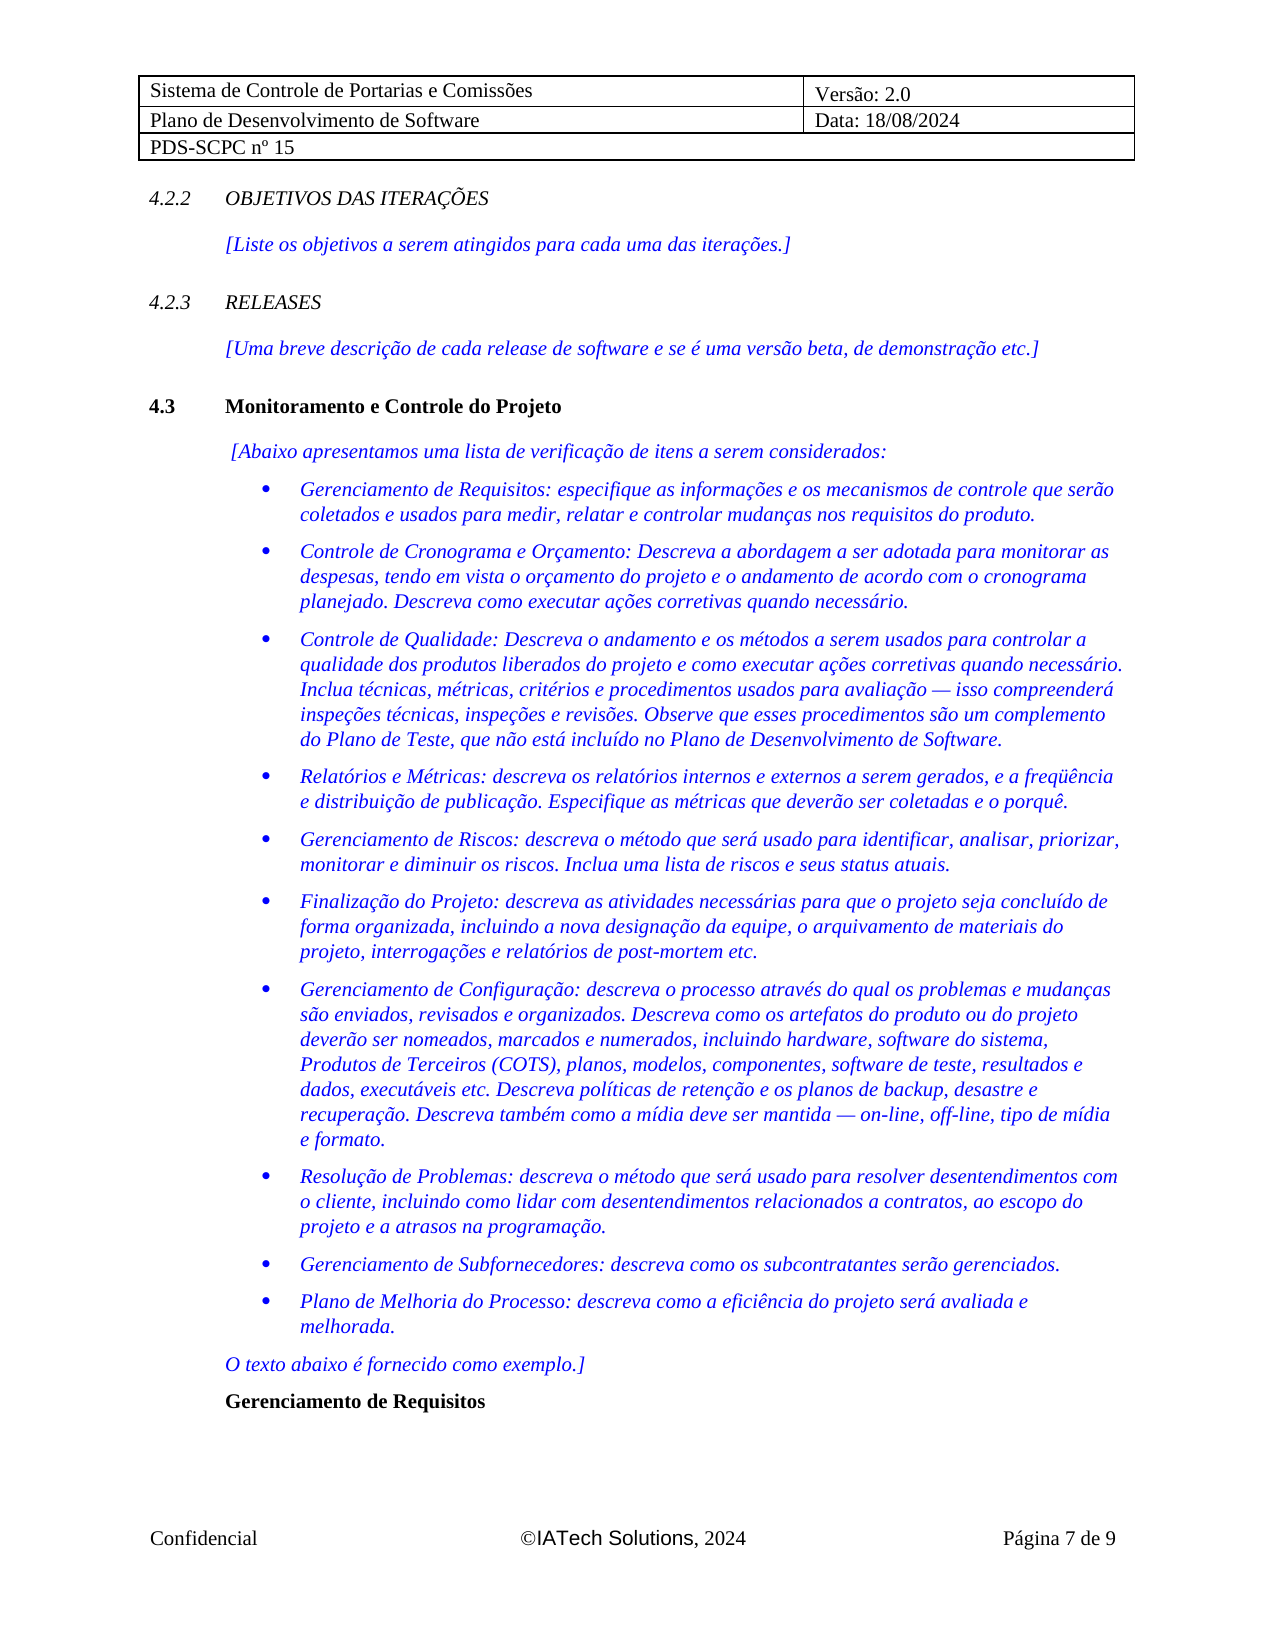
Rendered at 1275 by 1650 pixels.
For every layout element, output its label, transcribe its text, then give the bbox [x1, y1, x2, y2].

text [Liste os objetivos a serem atingidos para cada uma das iterações.] [225, 231, 1125, 256]
subtitle Releases [149, 289, 1125, 314]
list Controle de Cronograma e Orçamento: Descreva a abordagem a ser adotada para monitorar as despesas, tendo em vista o orçamento do projeto e o andamento de acordo com o cronograma planejado. Descreva como executar ações corretivas quando necessário. [262, 538, 1125, 613]
list Controle de Qualidade: Descreva o andamento e os métodos a serem usados para controlar a qualidade dos produtos liberados do projeto e como executar ações corretivas quando necessário. Inclua técnicas, métricas, critérios e procedimentos usados para avaliação — isso compreenderá inspeções técnicas, inspeções e revisões. Observe que esses procedimentos são um complemento do Plano de Teste, que não está incluído no Plano de Desenvolvimento de Software. [262, 626, 1125, 751]
list Gerenciamento de Riscos: descreva o método que será usado para identificar, analisar, priorizar, monitorar e diminuir os riscos. Inclua uma lista de riscos e seus status atuais. [262, 826, 1125, 876]
subtitle Monitoramento e Controle do Projeto [149, 393, 1125, 418]
text [Abaixo apresentamos uma lista de verificação de itens a serem considerados: [225, 438, 1125, 463]
list Gerenciamento de Configuração: descreva o processo através do qual os problemas e mudanças são enviados, revisados e organizados. Descreva como os artefatos do produto ou do projeto deverão ser nomeados, marcados e numerados, incluindo hardware, software do sistema, Produtos de Terceiros (COTS), planos, modelos, componentes, software de teste, resultados e dados, executáveis etc. Descreva políticas de retenção e os planos de backup, desastre e recuperação. Descreva também como a mídia deve ser mantida — on-line, off-line, tipo de mídia e formato. [262, 976, 1125, 1151]
list Gerenciamento de Subfornecedores: descreva como os subcontratantes serão gerenciados. [262, 1251, 1125, 1276]
text Gerenciamento de Requisitos [225, 1388, 1125, 1413]
list Plano de Melhoria do Processo: descreva como a eficiência do projeto será avaliada e melhorada. [262, 1288, 1125, 1338]
text O texto abaixo é fornecido como exemplo.] [225, 1351, 1125, 1376]
text [Uma breve descrição de cada release de software e se é uma versão beta, de demonstração etc.] [225, 335, 1125, 360]
list Resolução de Problemas: descreva o método que será usado para resolver desentendimentos com o cliente, incluindo como lidar com desentendimentos relacionados a contratos, ao escopo do projeto e a atrasos na programação. [262, 1163, 1125, 1238]
list Gerenciamento de Requisitos: especifique as informações e os mecanismos de controle que serão coletados e usados para medir, relatar e controlar mudanças nos requisitos do produto. [262, 476, 1125, 526]
list Relatórios e Métricas: descreva os relatórios internos e externos a serem gerados, e a freqüência e distribuição de publicação. Especifique as métricas que deverão ser coletadas e o porquê. [262, 763, 1125, 813]
list Finalização do Projeto: descreva as atividades necessárias para que o projeto seja concluído de forma organizada, incluindo a nova designação da equipe, o arquivamento de materiais do projeto, interrogações e relatórios de post-mortem etc. [262, 888, 1125, 963]
subtitle Objetivos das Iterações [149, 185, 1125, 210]
